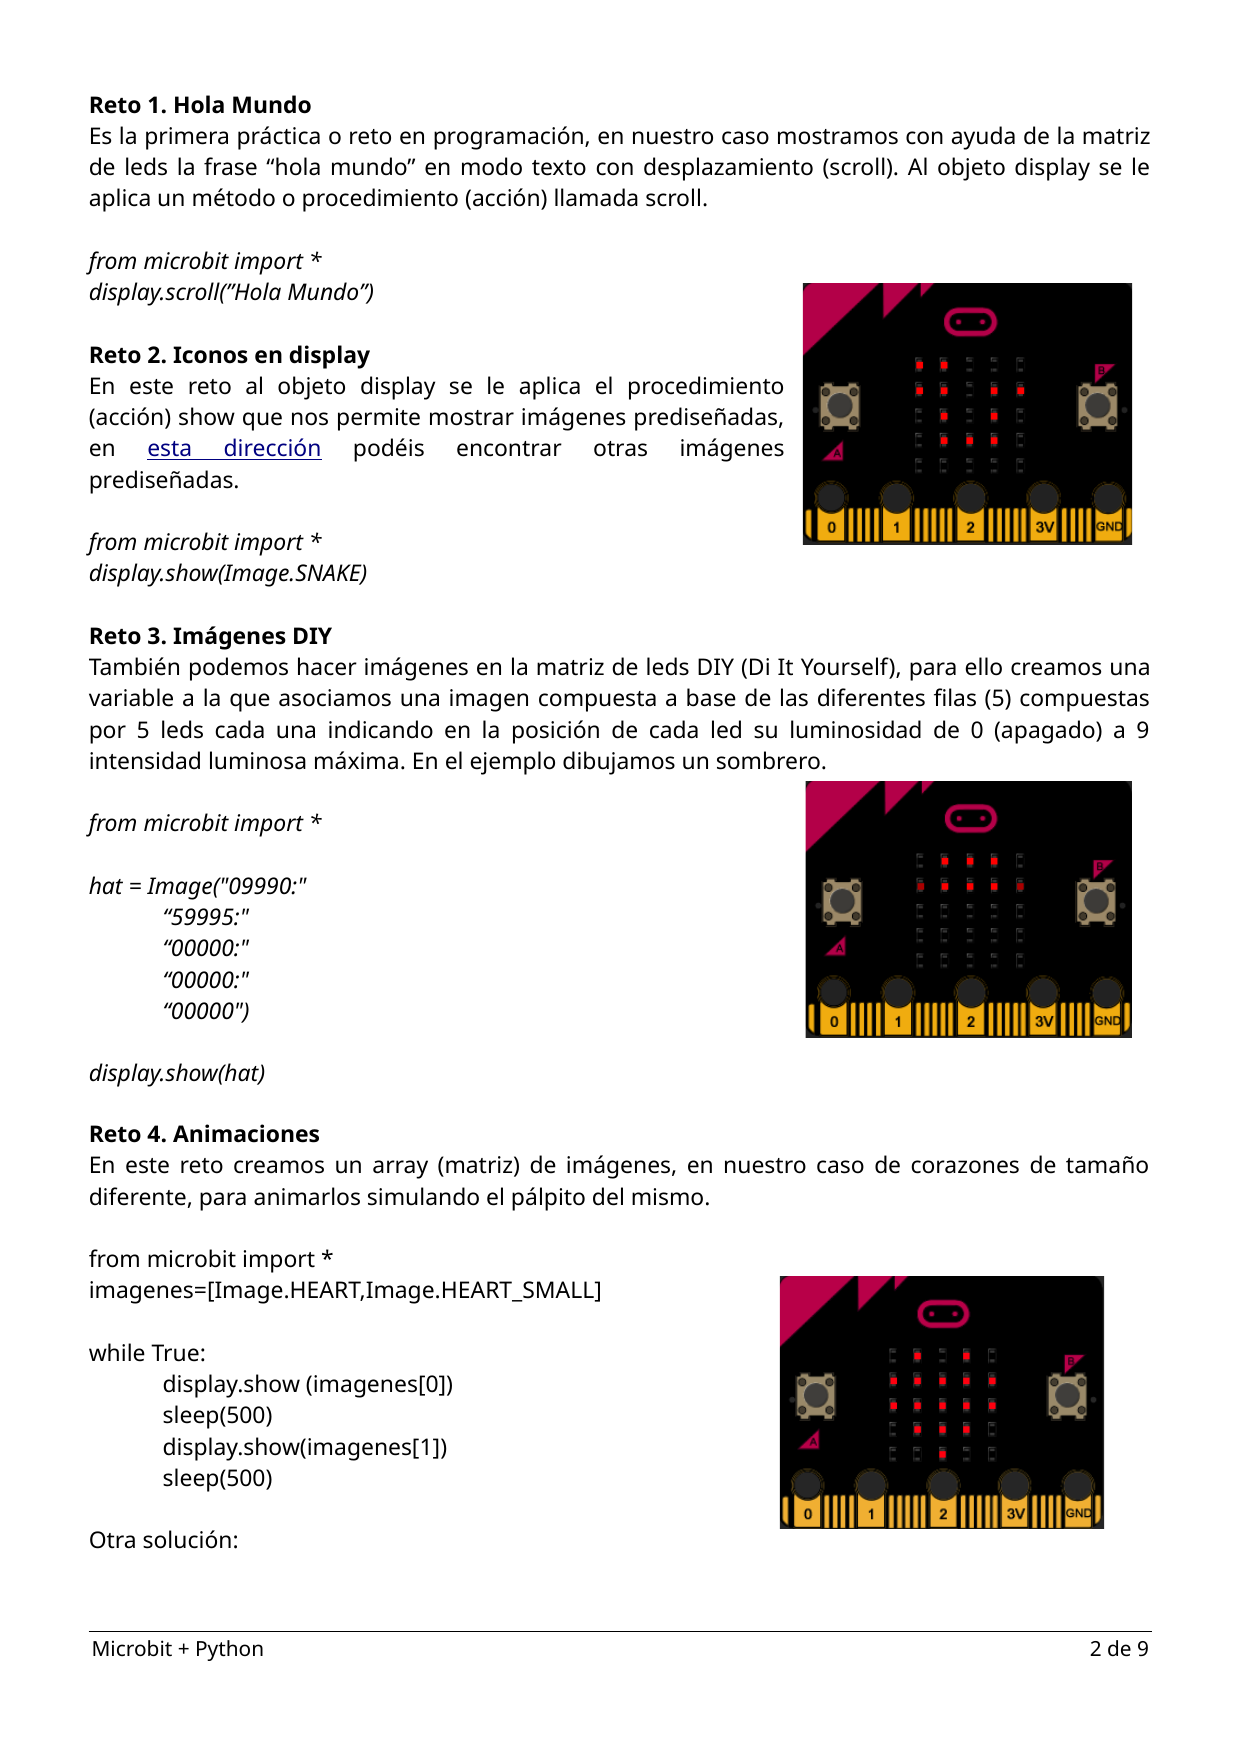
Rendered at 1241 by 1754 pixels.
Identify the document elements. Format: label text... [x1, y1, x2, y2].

text from microbit import * [88, 526, 1152, 557]
text “00000") [88, 995, 805, 1026]
text Es la primera práctica o reto en programación, en nuestro caso mostramos con ayuda de la matriz de leds la frase “hola mundo” en modo texto con desplazamiento (scroll). Al objeto display se le aplica un método o procedimiento (acción) llamada scroll. [88, 120, 1152, 213]
text También podemos hacer imágenes en la matriz de leds DIY (Di It Yourself), para ello creamos una variable a la que asociamos una imagen compuesta a base de las diferentes filas (5) compuestas por 5 leds cada una indicando en la posición de cada led su luminosidad de 0 (apagado) a 9 intensidad luminosa máxima. En el ejemplo dibujamos un sombrero. [88, 651, 1152, 776]
text [1132, 932, 1152, 963]
text from microbit import * [88, 1243, 1152, 1274]
text [1105, 1399, 1152, 1431]
text Otra solución: [88, 1524, 1152, 1556]
text display.show(hat) [88, 1057, 1152, 1088]
text [1105, 1337, 1152, 1368]
picture [805, 781, 1132, 1038]
text [1132, 870, 1152, 901]
text sleep(500) [88, 1399, 779, 1431]
text from microbit import * [88, 245, 1152, 276]
text Reto 3. Imágenes DIY [88, 620, 1152, 651]
text display.show(imagenes[1]) [88, 1431, 779, 1462]
text En este reto creamos un array (matriz) de imágenes, en nuestro caso de corazones de tamaño diferente, para animarlos simulando el pálpito del mismo. [88, 1149, 1152, 1212]
text [1105, 1368, 1152, 1399]
text while True: [88, 1337, 779, 1368]
text from microbit import * [88, 807, 805, 838]
text “00000:" [88, 932, 805, 963]
text [1133, 338, 1152, 370]
text Reto 2. Iconos en display [88, 338, 802, 370]
picture [802, 283, 1133, 545]
text [1105, 1462, 1152, 1493]
text [1132, 995, 1152, 1026]
text hat = Image("09990:" [88, 870, 805, 901]
text imagenes=[Image.HEART,Image.HEART_SMALL] [88, 1274, 1152, 1306]
text display.show (imagenes[0]) [88, 1368, 779, 1399]
text display.show(Image.SNAKE) [88, 557, 1152, 588]
text display.scroll(”Hola Mundo”) [88, 276, 1152, 307]
picture [779, 1276, 1105, 1529]
text “59995:" [88, 901, 805, 932]
text [1132, 901, 1152, 932]
text “00000:" [88, 963, 805, 995]
text Reto 1. Hola Mundo [88, 88, 1152, 120]
text En este reto al objeto display se le aplica el procedimiento (acción) show que nos permite mostrar imágenes prediseñadas, en esta dirección podéis encontrar otras imágenes prediseñadas. [88, 370, 802, 495]
text sleep(500) [88, 1462, 779, 1493]
text [1105, 1431, 1152, 1462]
text Reto 4. Animaciones [88, 1118, 1152, 1149]
text [1132, 963, 1152, 995]
text [1132, 807, 1152, 838]
